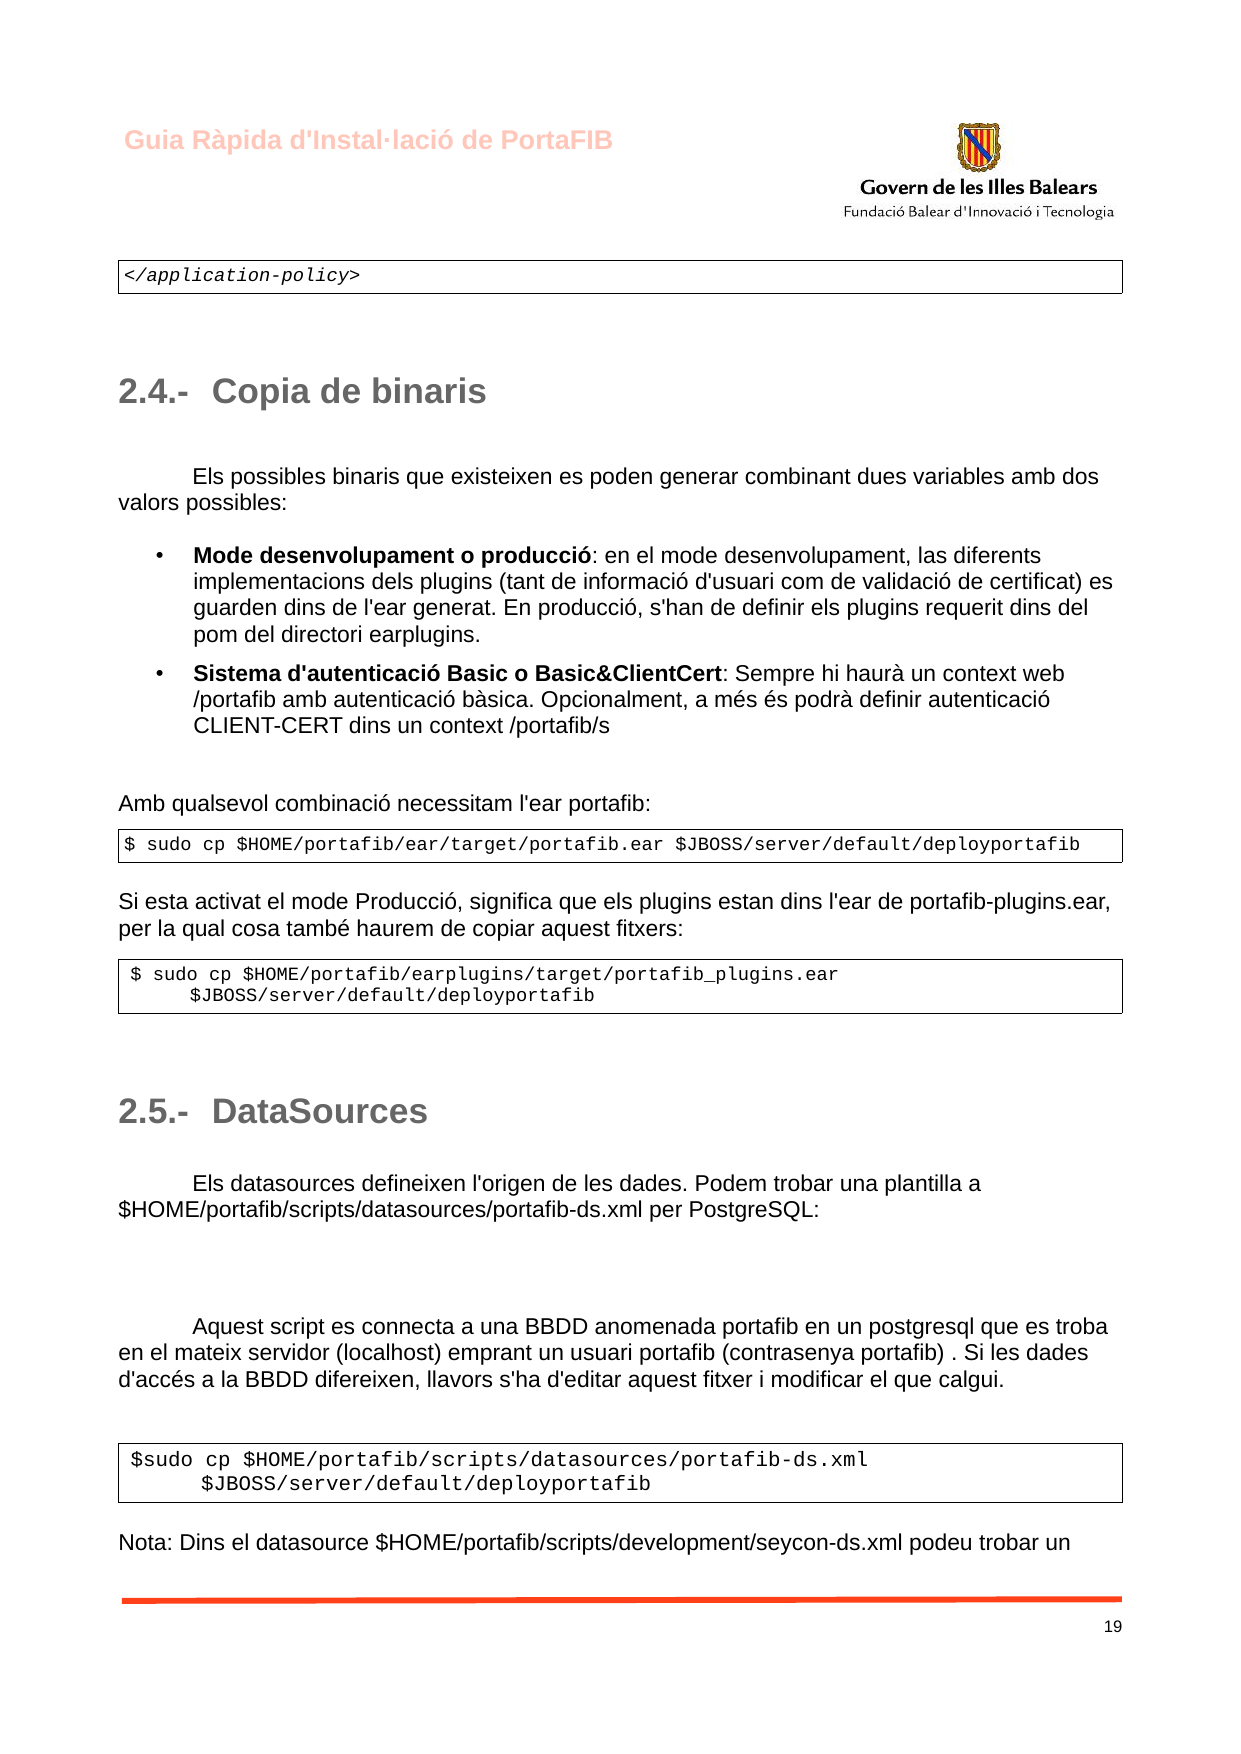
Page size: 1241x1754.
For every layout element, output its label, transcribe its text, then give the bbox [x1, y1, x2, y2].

list Sistema d'autenticació Basic o Basic&ClientCert: Sempre hi haurà un context web /portafib amb autenticació bàsica. Opcionalment, a més és podrà definir autenticació CLIENT-CERT dins un context /portafib/s [156, 659, 1122, 739]
text Si esta activat el mode Producció, significa que els plugins estan dins l'ear de portafib-plugins.ear, per la qual cosa també haurem de copiar aquest fitxers: [118, 888, 1122, 941]
table_header $ sudo cp $HOME/portafib/earplugins/target/portafib_plugins.ear $JBOSS/server/default/deployportafib [119, 960, 1122, 1013]
text Amb qualsevol combinació necessitam l'ear portafib: [118, 790, 1122, 816]
text Aquest script es connecta a una BBDD anomenada portafib en un postgresql que es troba en el mateix servidor (localhost) emprant un usuari portafib (contrasenya portafib) . Si les dades d'accés a la BBDD difereixen, llavors s'ha d'editar aquest fitxer i modificar el que calgui. [118, 1313, 1122, 1392]
subtitle Copia de binaris [118, 371, 1122, 411]
text Els datasources defineixen l'origen de les dades. Podem trobar una plantilla a $HOME/portafib/scripts/datasources/portafib-ds.xml per PostgreSQL: [118, 1170, 1122, 1223]
subtitle DataSources [118, 1090, 1122, 1131]
text Nota: Dins el datasource $HOME/portafib/scripts/development/seycon-ds.xml podeu trobar un [118, 1529, 1122, 1555]
table_header </application-policy> [119, 261, 1122, 293]
list Mode desenvolupament o producció: en el mode desenvolupament, las diferents implementacions dels plugins (tant de informació d'usuari com de validació de certificat) es guarden dins de l'ear generat. En producció, s'han de definir els plugins requerit dins del pom del directori earplugins. [156, 542, 1122, 647]
picture [840, 123, 1117, 220]
table_header $sudo cp $HOME/portafib/scripts/datasources/portafib-ds.xml $JBOSS/server/default/deployportafib [119, 1444, 1122, 1502]
text Els possibles binaris que existeixen es poden generar combinant dues variables amb dos valors possibles: [118, 463, 1122, 515]
table_header $ sudo cp $HOME/portafib/ear/target/portafib.ear $JBOSS/server/default/deployportafib [119, 830, 1122, 862]
